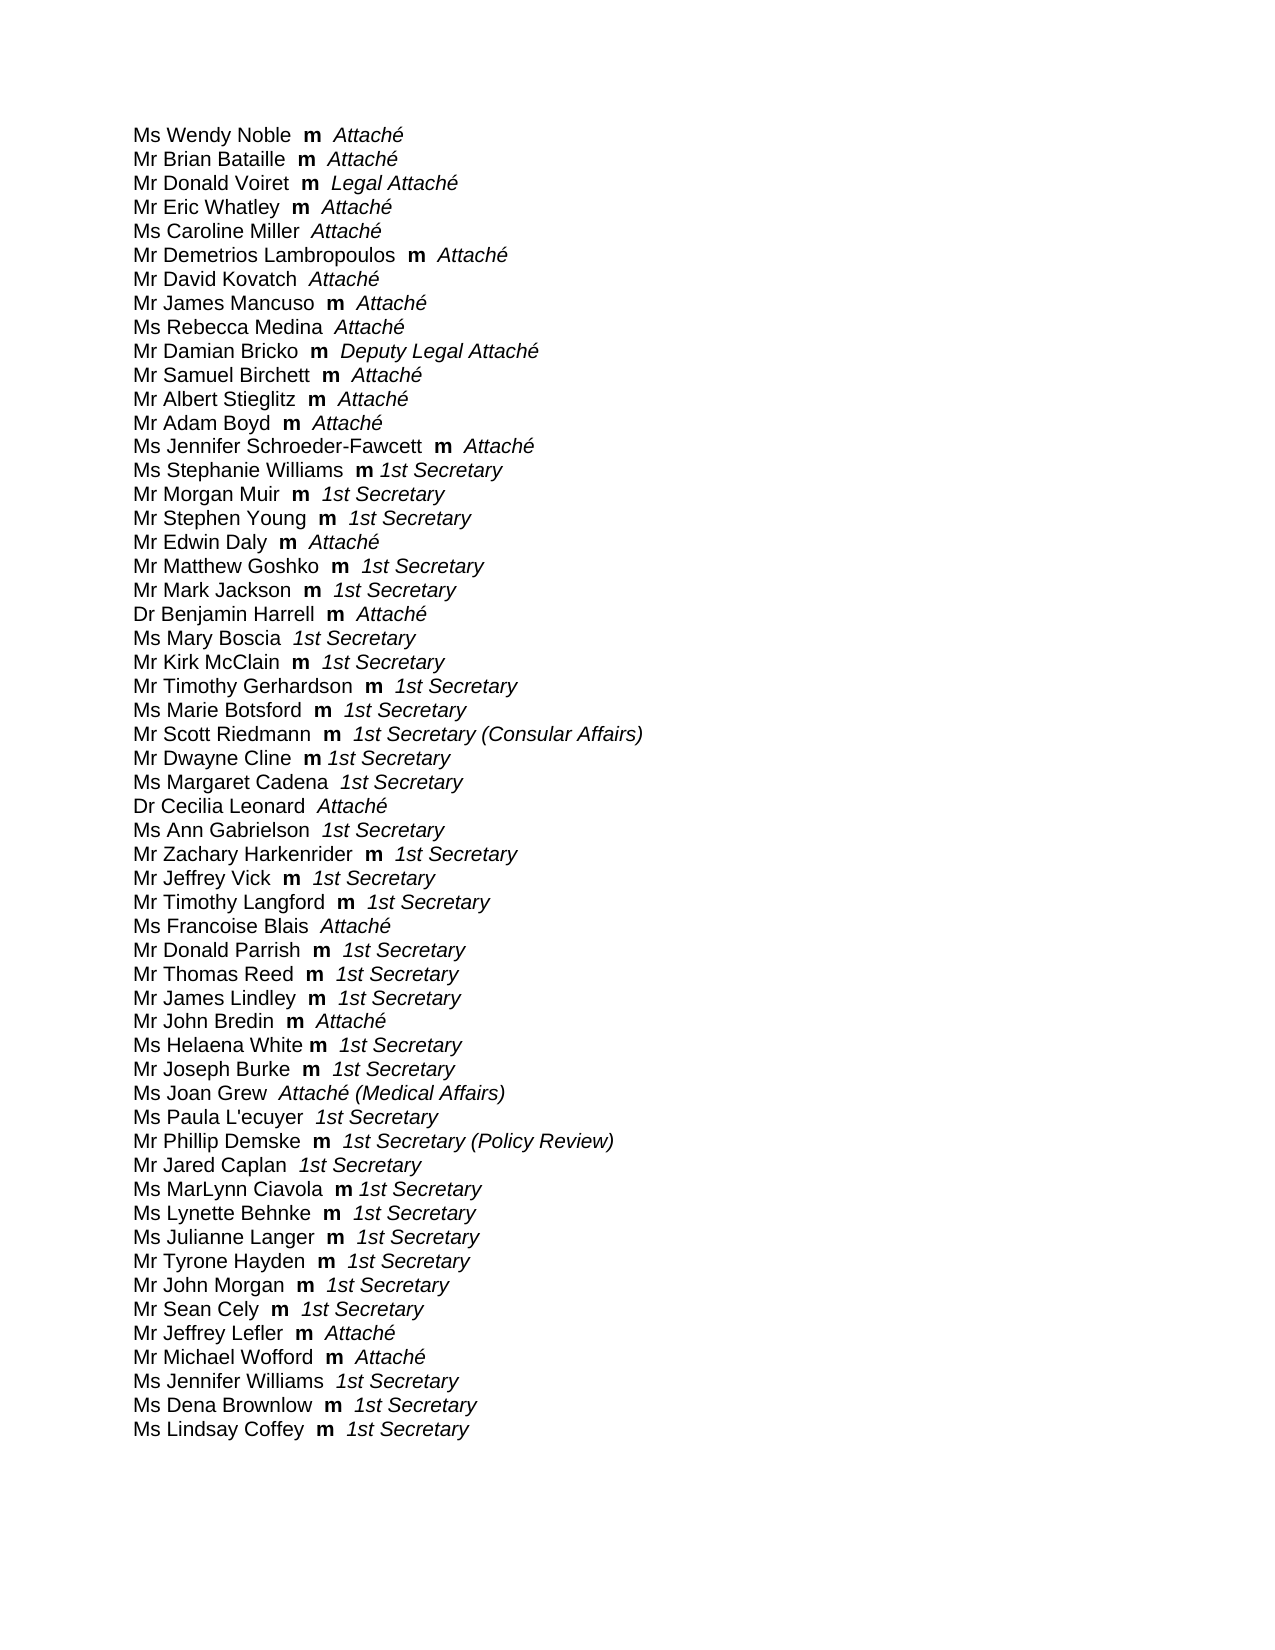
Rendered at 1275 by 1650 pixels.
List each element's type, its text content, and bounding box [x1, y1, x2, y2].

text Ms Joan Grew Attaché (Medical Affairs) [133, 1081, 1181, 1105]
text Ms Marie Botsford m 1st Secretary [133, 698, 1181, 722]
text Dr Benjamin Harrell m Attaché [133, 602, 1181, 626]
text Mr Joseph Burke m 1st Secretary [133, 1057, 1181, 1081]
text Mr Dwayne Cline m 1st Secretary [133, 746, 1181, 770]
text Ms Julianne Langer m 1st Secretary [133, 1225, 1181, 1249]
text Ms Lindsay Coffey m 1st Secretary [133, 1417, 1181, 1441]
text Ms MarLynn Ciavola m 1st Secretary [133, 1177, 1181, 1201]
text Mr Jared Caplan 1st Secretary [133, 1153, 1181, 1177]
text Mr Adam Boyd m Attaché [133, 410, 1181, 434]
text Ms Jennifer Schroeder-Fawcett m Attaché [133, 434, 1181, 458]
text Mr Donald Parrish m 1st Secretary [133, 937, 1181, 961]
text Mr Donald Voiret m Legal Attaché [133, 171, 1181, 195]
text Mr Albert Stieglitz m Attaché [133, 386, 1181, 410]
text Ms Margaret Cadena 1st Secretary [133, 770, 1181, 794]
text Mr James Lindley m 1st Secretary [133, 985, 1181, 1009]
text Dr Cecilia Leonard Attaché [133, 794, 1181, 818]
text Mr Sean Cely m 1st Secretary [133, 1297, 1181, 1321]
text Mr Brian Bataille m Attaché [133, 147, 1181, 171]
text Mr Stephen Young m 1st Secretary [133, 506, 1181, 530]
text Mr John Bredin m Attaché [133, 1009, 1181, 1033]
text Mr Kirk McClain m 1st Secretary [133, 650, 1181, 674]
text Mr James Mancuso m Attaché [133, 291, 1181, 314]
text Mr Timothy Langford m 1st Secretary [133, 889, 1181, 913]
text Ms Rebecca Medina Attaché [133, 314, 1181, 338]
text Mr Tyrone Hayden m 1st Secretary [133, 1249, 1181, 1273]
text Mr Demetrios Lambropoulos m Attaché [133, 243, 1181, 267]
text Mr Morgan Muir m 1st Secretary [133, 482, 1181, 506]
text Mr Phillip Demske m 1st Secretary (Policy Review) [133, 1129, 1181, 1153]
text Ms Paula L'ecuyer 1st Secretary [133, 1105, 1181, 1129]
text Mr Samuel Birchett m Attaché [133, 362, 1181, 386]
text Mr Matthew Goshko m 1st Secretary [133, 554, 1181, 578]
text Ms Lynette Behnke m 1st Secretary [133, 1201, 1181, 1225]
text Ms Francoise Blais Attaché [133, 913, 1181, 937]
text Ms Mary Boscia 1st Secretary [133, 626, 1181, 650]
text Mr Eric Whatley m Attaché [133, 195, 1181, 219]
text Ms Jennifer Williams 1st Secretary [133, 1369, 1181, 1393]
text Ms Helaena White m 1st Secretary [133, 1033, 1181, 1057]
text Mr Mark Jackson m 1st Secretary [133, 578, 1181, 602]
text Mr John Morgan m 1st Secretary [133, 1273, 1181, 1297]
text Mr Jeffrey Lefler m Attaché [133, 1321, 1181, 1345]
text Ms Caroline Miller Attaché [133, 219, 1181, 243]
text Mr Edwin Daly m Attaché [133, 530, 1181, 554]
text Mr Michael Wofford m Attaché [133, 1345, 1181, 1369]
text Mr Thomas Reed m 1st Secretary [133, 961, 1181, 985]
text Ms Dena Brownlow m 1st Secretary [133, 1393, 1181, 1417]
text Mr Damian Bricko m Deputy Legal Attaché [133, 338, 1181, 362]
text Mr Scott Riedmann m 1st Secretary (Consular Affairs) [133, 722, 1181, 746]
text Ms Stephanie Williams m 1st Secretary [133, 458, 1181, 482]
text Ms Ann Gabrielson 1st Secretary [133, 818, 1181, 842]
text Mr Timothy Gerhardson m 1st Secretary [133, 674, 1181, 698]
text Mr David Kovatch Attaché [133, 267, 1181, 291]
text Mr Zachary Harkenrider m 1st Secretary [133, 842, 1181, 866]
text Mr Jeffrey Vick m 1st Secretary [133, 866, 1181, 889]
text Ms Wendy Noble m Attaché [133, 123, 1181, 147]
